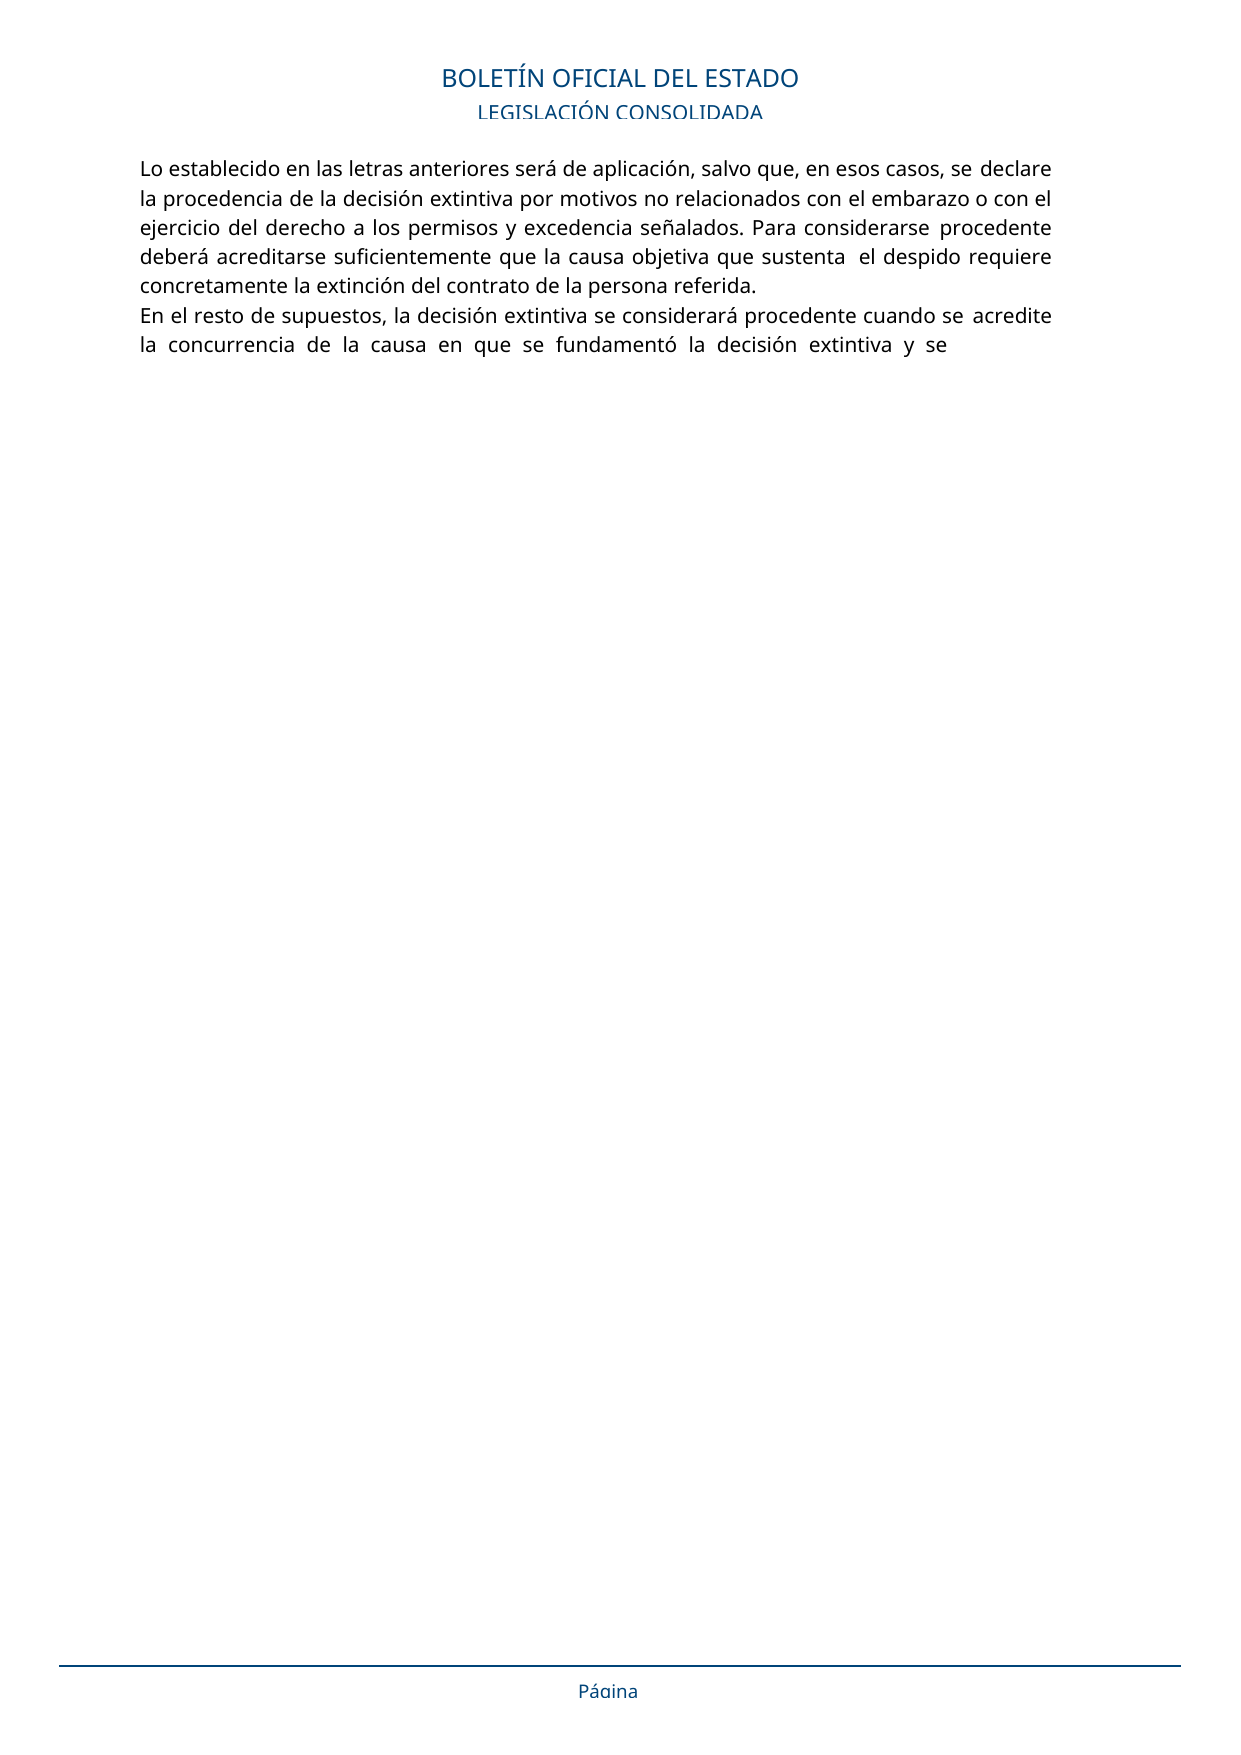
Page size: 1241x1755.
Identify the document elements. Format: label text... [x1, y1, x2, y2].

text Lo establecido en las letras anteriores será de aplicación, salvo que, en esos casos, se declare la procedencia de la decisión extintiva por motivos no relacionados con el embarazo o con el ejercicio del derecho a los permisos y excedencia señalados. Para considerarse procedente deberá acreditarse suficientemente que la causa objetiva que sustenta el despido requiere concretamente la extinción del contrato de la persona referida. [139, 154, 1052, 300]
text En el resto de supuestos, la decisión extintiva se considerará procedente cuando se acredite la concurrencia de la causa en que se fundamentó la decisión extintiva y se [139, 301, 1052, 359]
